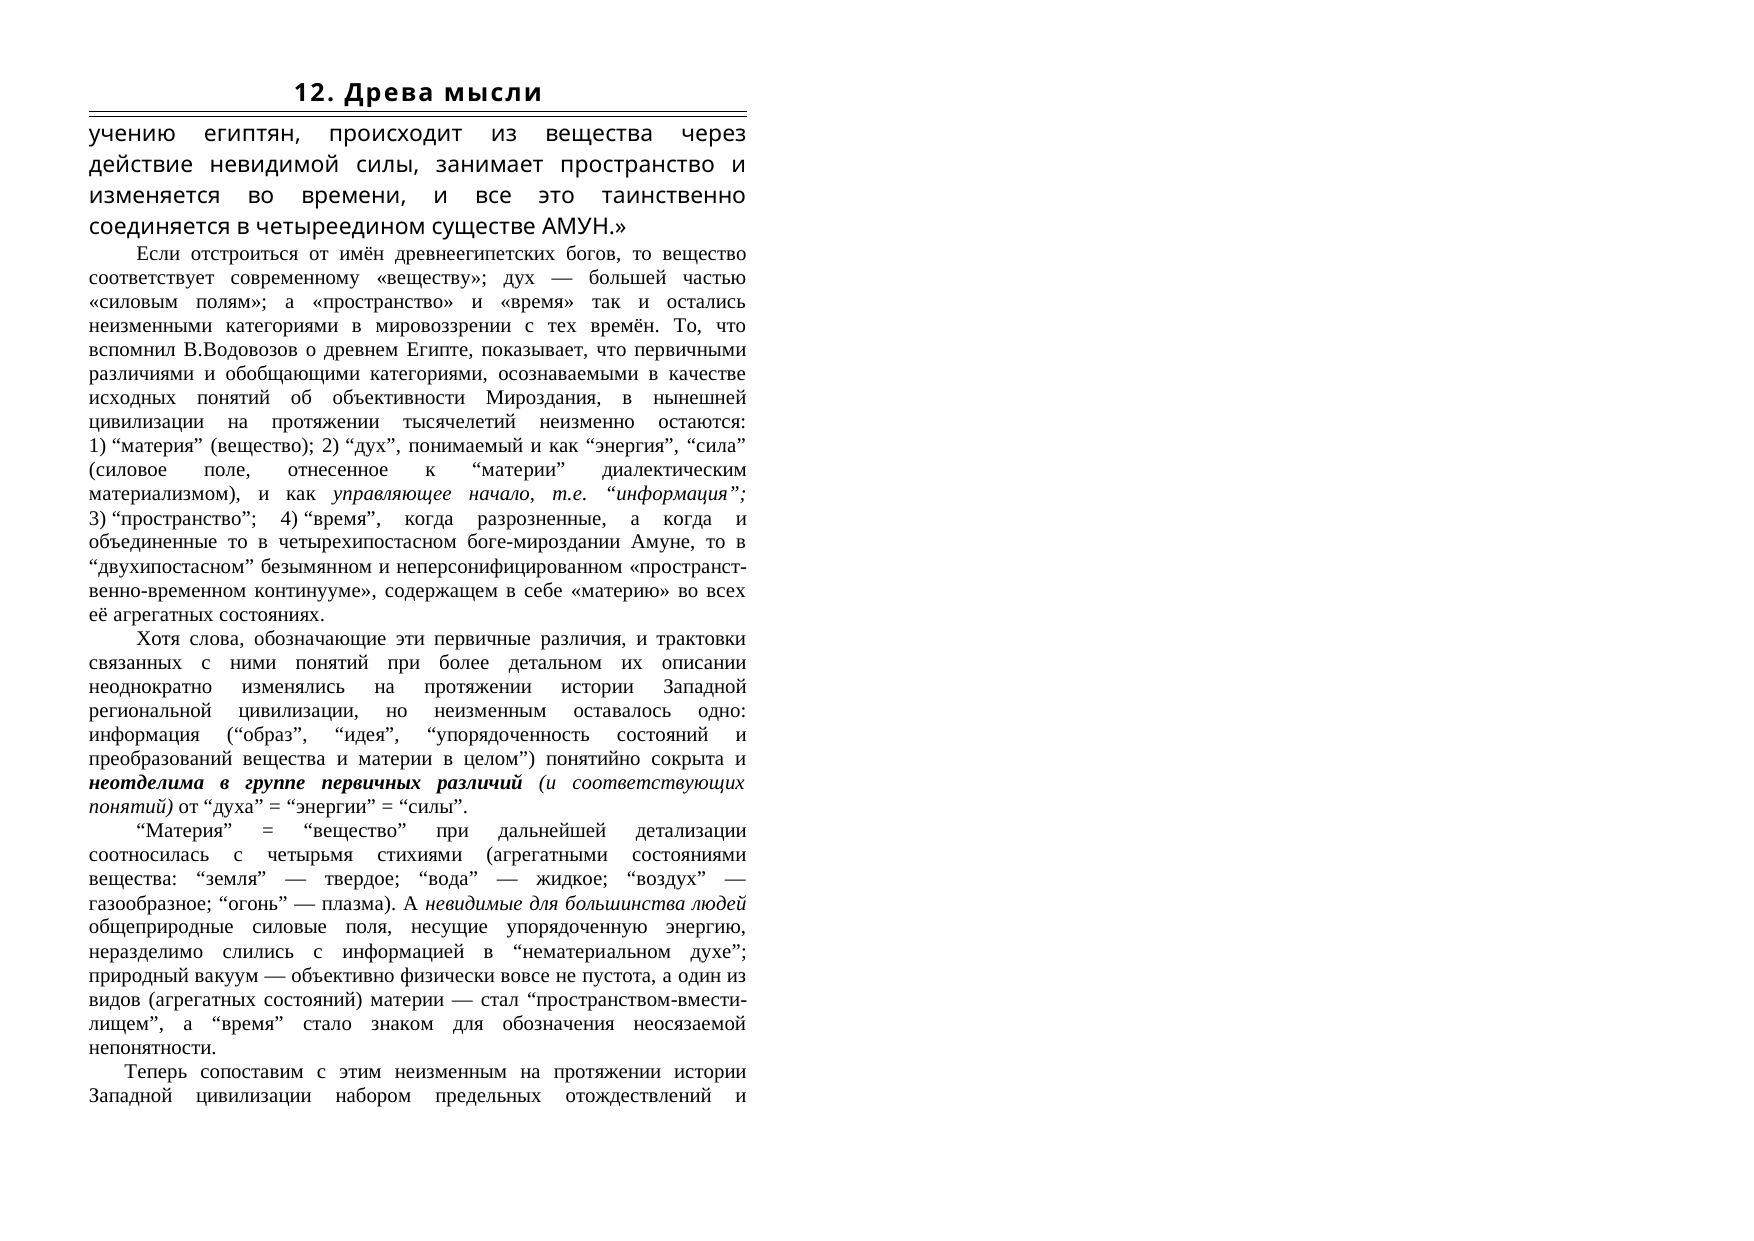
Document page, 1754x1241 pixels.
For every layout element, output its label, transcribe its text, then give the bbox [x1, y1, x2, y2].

text Если отстроиться от имён древнеегипетских богов, то вещество соответствует современному «веществу»; дух — большей частью «силовым полям»; а «пространство» и «время» так и остались неизменными категориями в мировоззрении с тех времён. То, что вспомнил В.Водовозов о древнем Египте, показывает, что первичными различиями и обобщающими категориями, осознаваемыми в качестве исходных понятий об объективности Мироздания, в нынешней цивилизации на протяжении тысячелетий неизменно остаются: 1) “материя” (вещество); 2) “дух”, понимаемый и как “энергия”, “сила” (сило­вое поле, отнесенное к “мате­рии” диалектическим материализмом), и как управляющее начало, т.е. “информация”; 3) “пространство”; 4) “вре­мя”, когда раз­роз­ненные, а когда и объединенные то в четырехипостасном боге-мироздании Амуне, то в “двухипостасном” безымян­ном и неперсонифицированном «про­стран­ст­венно-временном континууме», содержащем в себе «материю» во всех её агрегатных состояниях. [89, 241, 747, 626]
text учению египтян, происходит из вещества через действие невидимой силы, занимает пространство и изменяется во времени, и все это таинственно соединяется в четыреедином существе АМУН.» [89, 117, 747, 241]
text Теперь сопоставим с этим неизменным на протяжении истории Западной цивилизации набором предельных отождествлений и [89, 1059, 747, 1107]
text Хотя слова, обозначающие эти первичные различия, и трактовки связанных с ними понятий при более детальном их описании неоднократно изменялись на протяжении истории Западной региональной цивилизации, но неизменным оставалось одно: информация (“образ”, “идея”, “упорядоченность состояний и преобразований вещества и материи в целом”) понятийно сокрыта и неотделима в группе первичных различий (и соответствующих понятий) от “духа” = “энергии” = “силы”. [89, 626, 747, 818]
text “Материя” = “веще­ст­во” при дальнейшей детализации соотносилась с четырьмя стихиями (агрегатными состояниями вещества: “земля” — твердое; “вода” — жидкое; “воздух” — газообразное; “огонь” — плазма). А невидимые для большинства людей общеприродные силовые поля, несущие упорядоченную энергию, неразделимо слились с информацией в “нематери­альном духе”; природный вакуум — объек­тивно физически вовсе не пустота, а один из видов (агрегатных состо­яний) материи — стал “про­стран­ством-вмести­ли­щем”, а “время” стало знаком для обозначения неосязаемой непонятности. [89, 818, 747, 1059]
